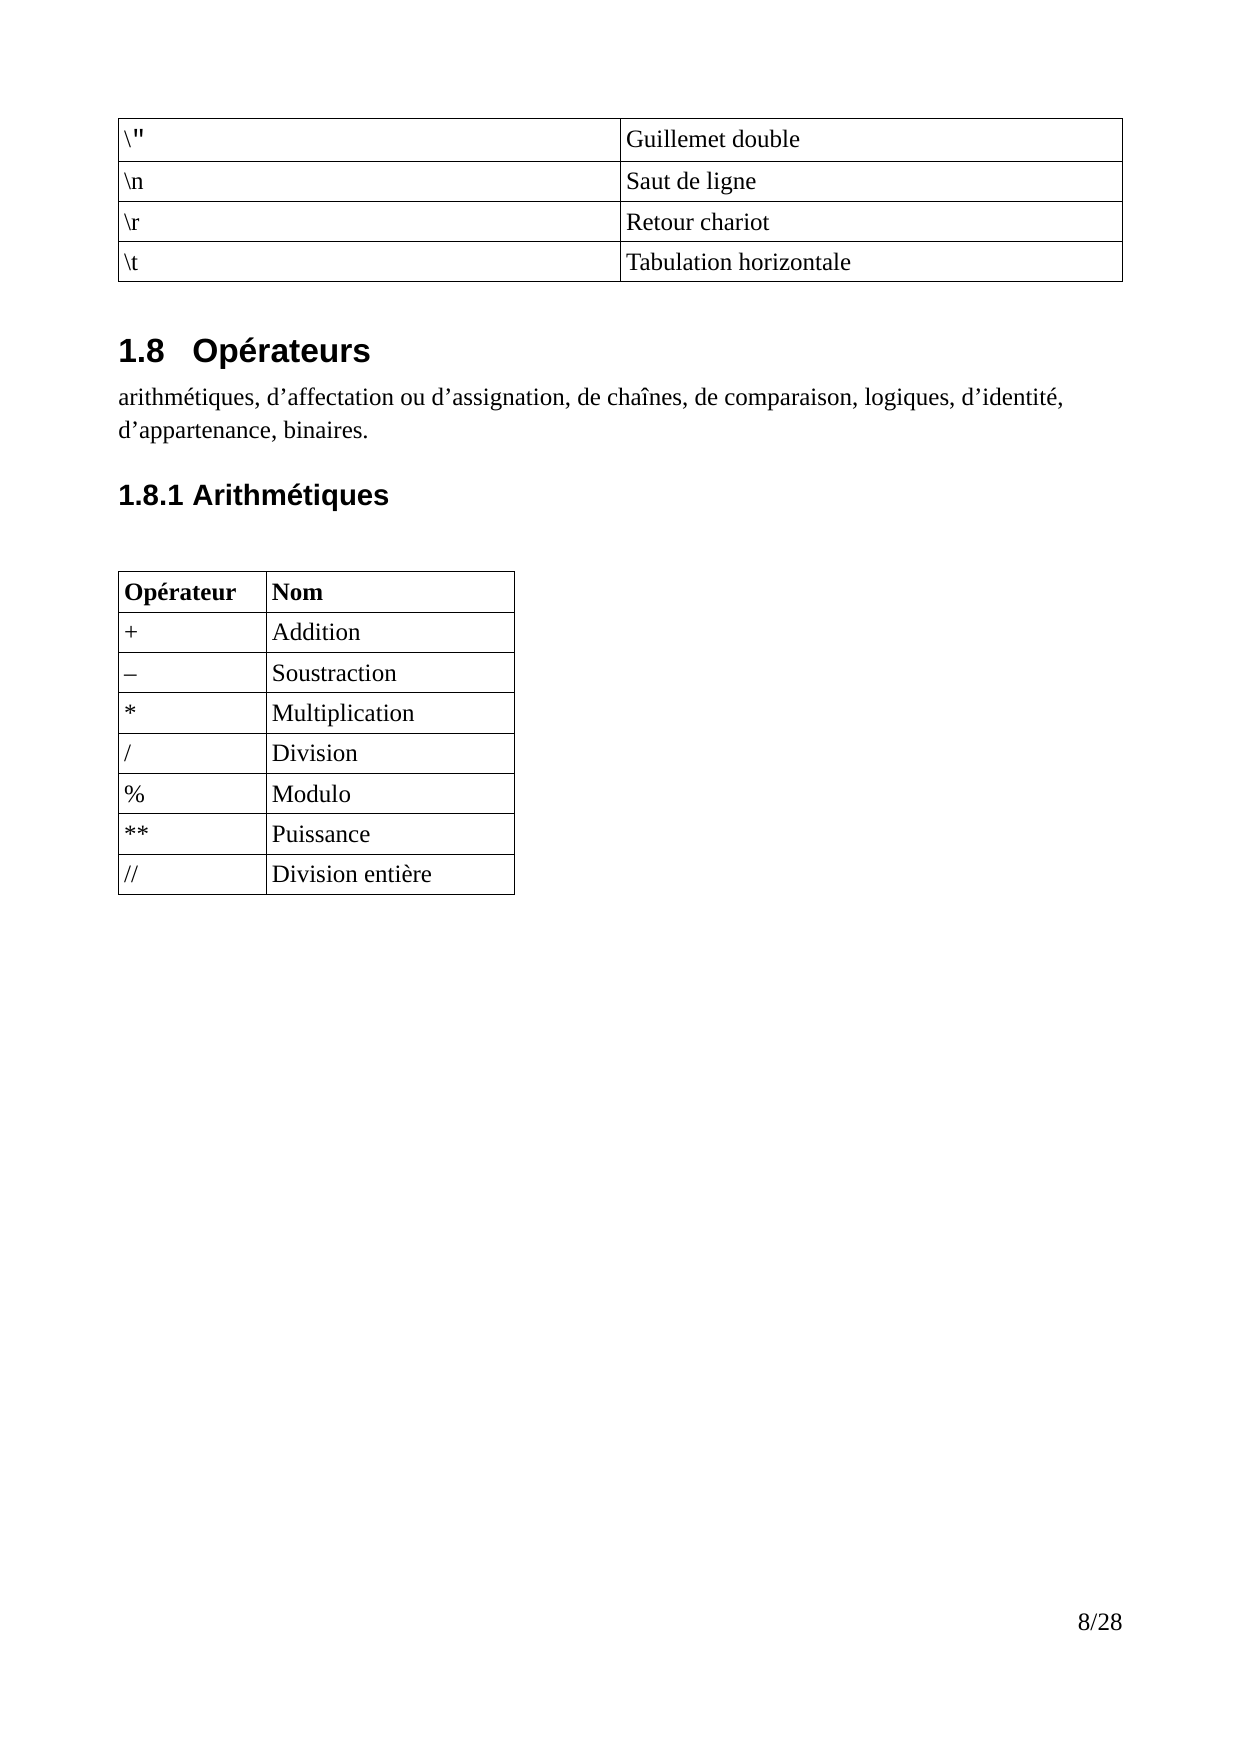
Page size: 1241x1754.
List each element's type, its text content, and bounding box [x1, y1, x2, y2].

table_cell Saut de ligne [621, 162, 1122, 201]
table_cell Tabulation horizontale [621, 242, 1122, 281]
text arithmétiques, d’affectation ou d’assignation, de chaînes, de comparaison, logiques, d’identité, d’appartenance, binaires. [118, 382, 1122, 444]
table_cell Soustraction [267, 653, 514, 692]
table_cell * [119, 693, 266, 733]
table_cell Puissance [267, 814, 514, 853]
table_cell Retour chariot [621, 202, 1122, 241]
table_cell Division entière [267, 855, 514, 894]
table_cell \r [119, 202, 620, 241]
table_cell Guillemet double [621, 119, 1122, 161]
table_cell Multiplication [267, 693, 514, 733]
subtitle Arithmétiques [118, 477, 1122, 511]
table_cell + [119, 613, 266, 652]
table_header Opérateur [119, 572, 266, 612]
table_cell // [119, 855, 266, 894]
table_cell \" [119, 119, 620, 161]
table_cell Modulo [267, 774, 514, 813]
table_cell ** [119, 814, 266, 853]
table_cell % [119, 774, 266, 813]
subtitle Opérateurs [118, 331, 1122, 370]
table_cell – [119, 653, 266, 692]
table_cell \n [119, 162, 620, 201]
table_cell \t [119, 242, 620, 281]
table_cell / [119, 734, 266, 773]
table_cell Division [267, 734, 514, 773]
table_cell Addition [267, 613, 514, 652]
table_header Nom [267, 572, 514, 612]
